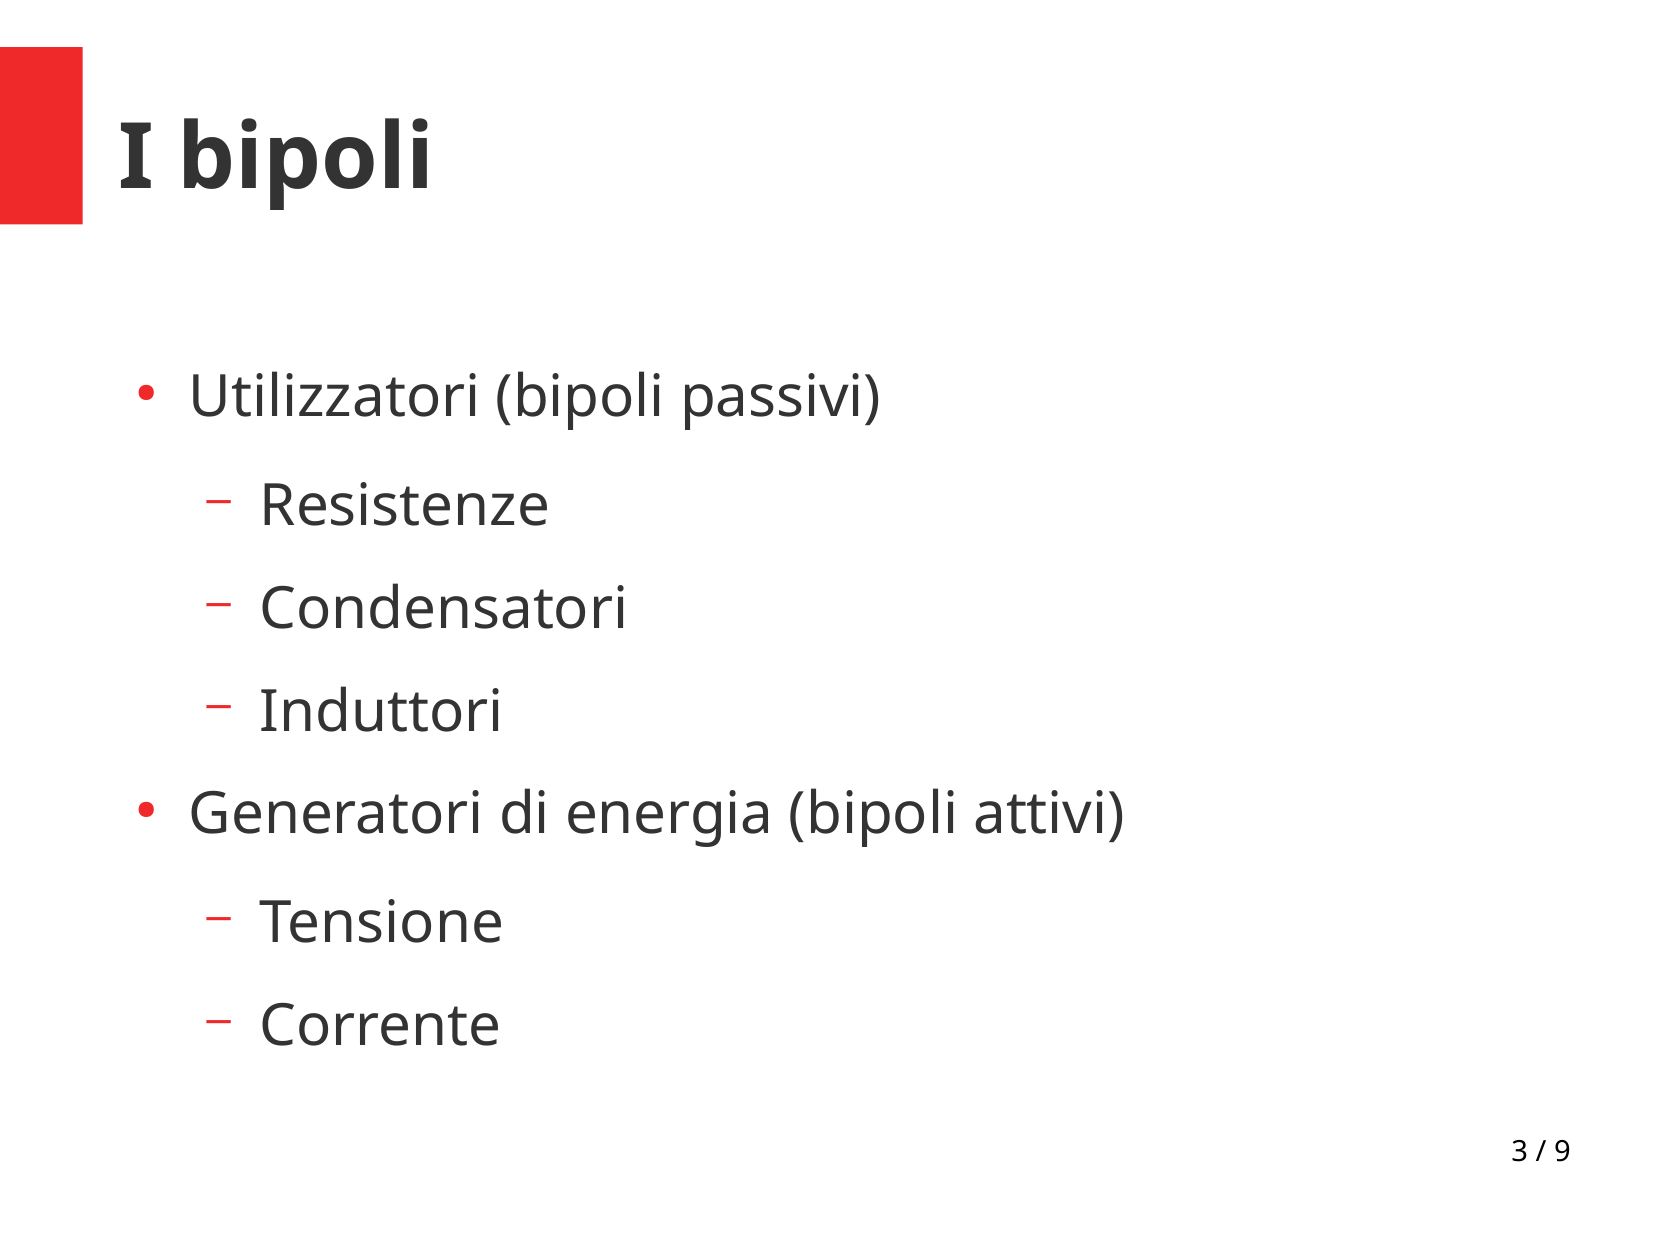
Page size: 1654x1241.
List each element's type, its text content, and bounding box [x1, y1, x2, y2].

list Utilizzatori (bipoli passivi) Resistenze Condensatori Induttori Generatori di energia (bipoli attivi) Tensione Corrente [118, 354, 1536, 1074]
title I bipoli [118, 49, 1571, 257]
